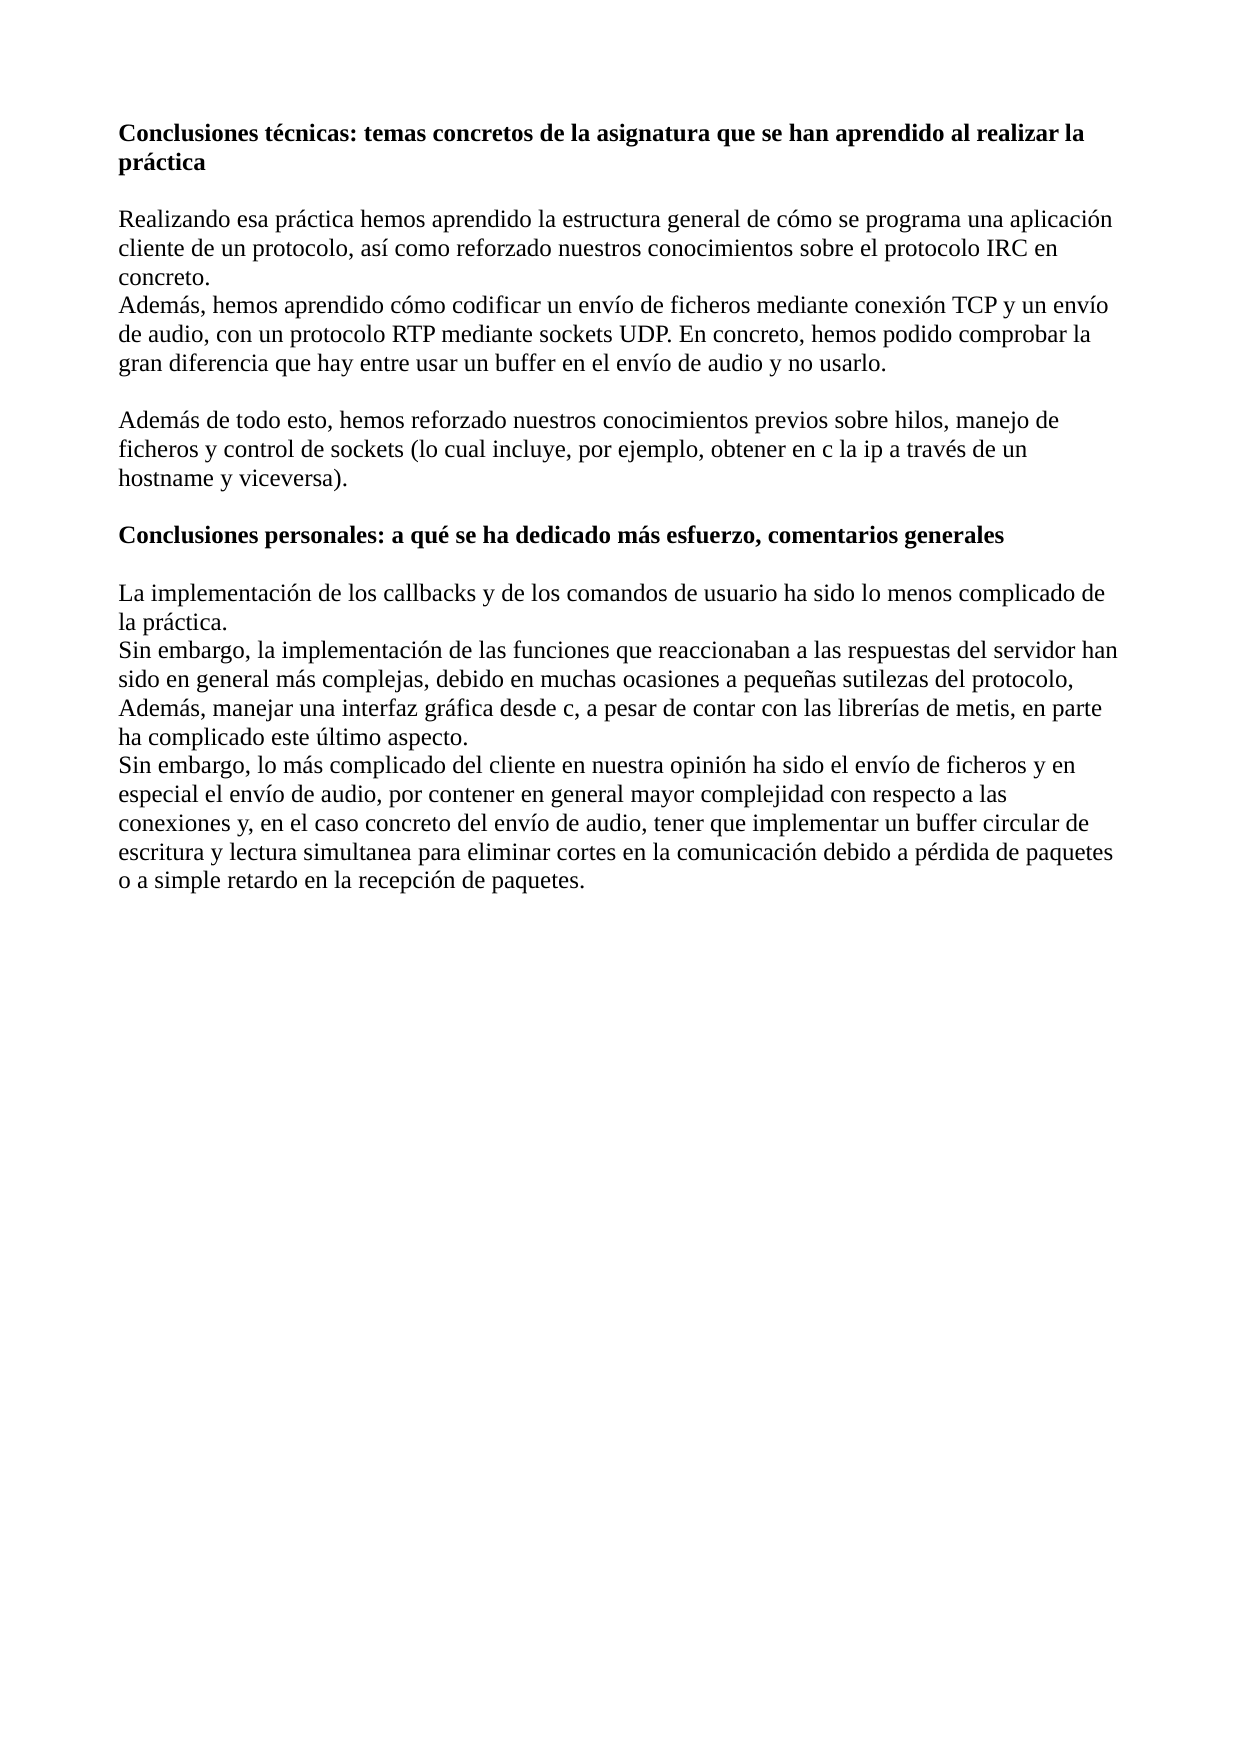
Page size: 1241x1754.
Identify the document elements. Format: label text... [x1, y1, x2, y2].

text Realizando esa práctica hemos aprendido la estructura general de cómo se programa una aplicación cliente de un protocolo, así como reforzado nuestros conocimientos sobre el protocolo IRC en concreto. [118, 204, 1122, 291]
text Además, hemos aprendido cómo codificar un envío de ficheros mediante conexión TCP y un envío de audio, con un protocolo RTP mediante sockets UDP. En concreto, hemos podido comprobar la gran diferencia que hay entre usar un buffer en el envío de audio y no usarlo. [118, 291, 1122, 377]
text Además de todo esto, hemos reforzado nuestros conocimientos previos sobre hilos, manejo de ficheros y control de sockets (lo cual incluye, por ejemplo, obtener en c la ip a través de un hostname y viceversa). [118, 406, 1122, 492]
text Conclusiones técnicas: temas concretos de la asignatura que se han aprendido al realizar la práctica [118, 118, 1122, 176]
text Conclusiones personales: a qué se ha dedicado más esfuerzo, comentarios generales [118, 521, 1122, 549]
text La implementación de los callbacks y de los comandos de usuario ha sido lo menos complicado de la práctica. [118, 578, 1122, 636]
text Además, manejar una interfaz gráfica desde c, a pesar de contar con las librerías de metis, en parte ha complicado este último aspecto. [118, 693, 1122, 751]
text Sin embargo, la implementación de las funciones que reaccionaban a las respuestas del servidor han sido en general más complejas, debido en muchas ocasiones a pequeñas sutilezas del protocolo, [118, 636, 1122, 693]
text Sin embargo, lo más complicado del cliente en nuestra opinión ha sido el envío de ficheros y en especial el envío de audio, por contener en general mayor complejidad con respecto a las conexiones y, en el caso concreto del envío de audio, tener que implementar un buffer circular de escritura y lectura simultanea para eliminar cortes en la comunicación debido a pérdida de paquetes o a simple retardo en la recepción de paquetes. [118, 751, 1122, 894]
